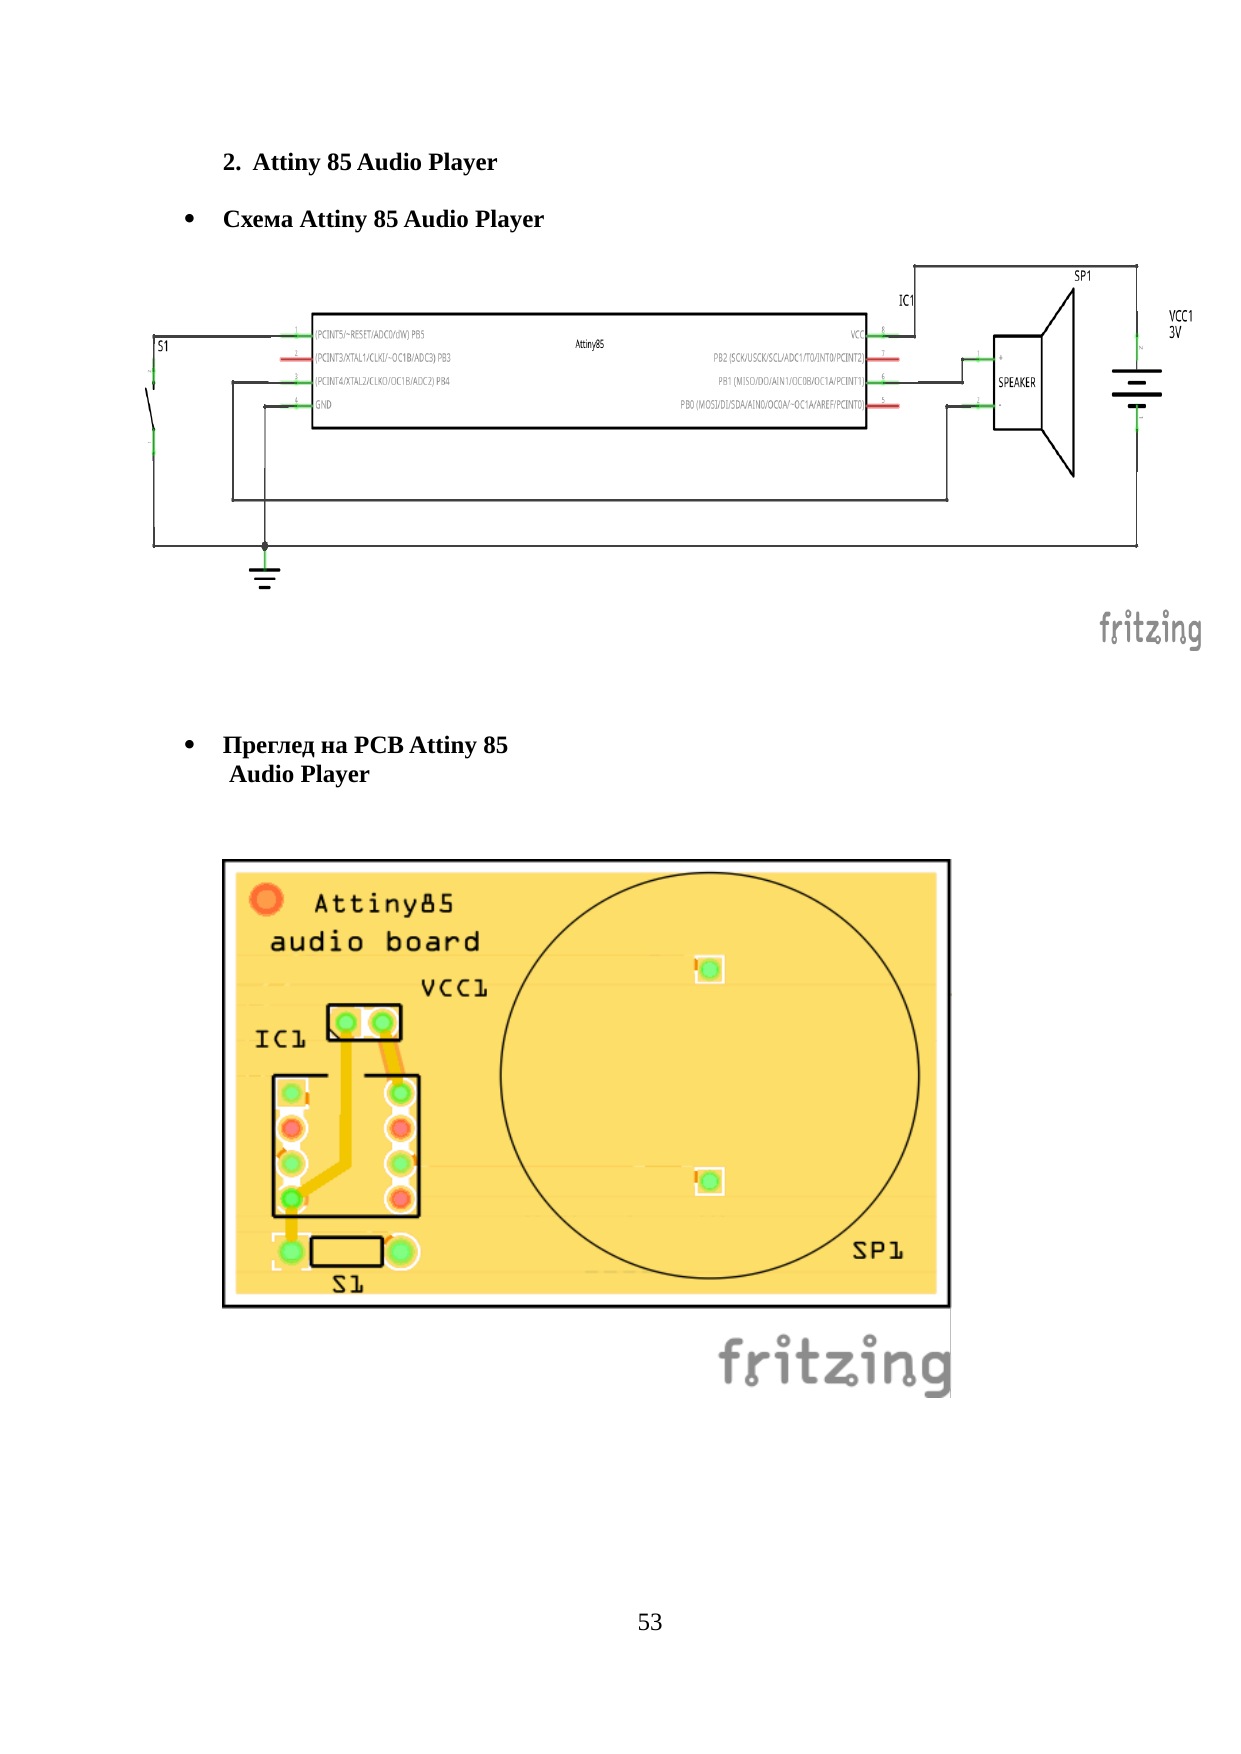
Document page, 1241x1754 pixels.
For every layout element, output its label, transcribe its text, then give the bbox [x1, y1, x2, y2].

list Преглед на PCB Attiny 85 [185, 730, 1152, 759]
text 2. Attiny 85 Audio Player [223, 147, 1152, 176]
text Audio Player [223, 759, 1152, 787]
picture [147, 248, 1198, 665]
list Схема Attiny 85 Audio Player [185, 204, 1152, 233]
picture [202, 839, 972, 1418]
